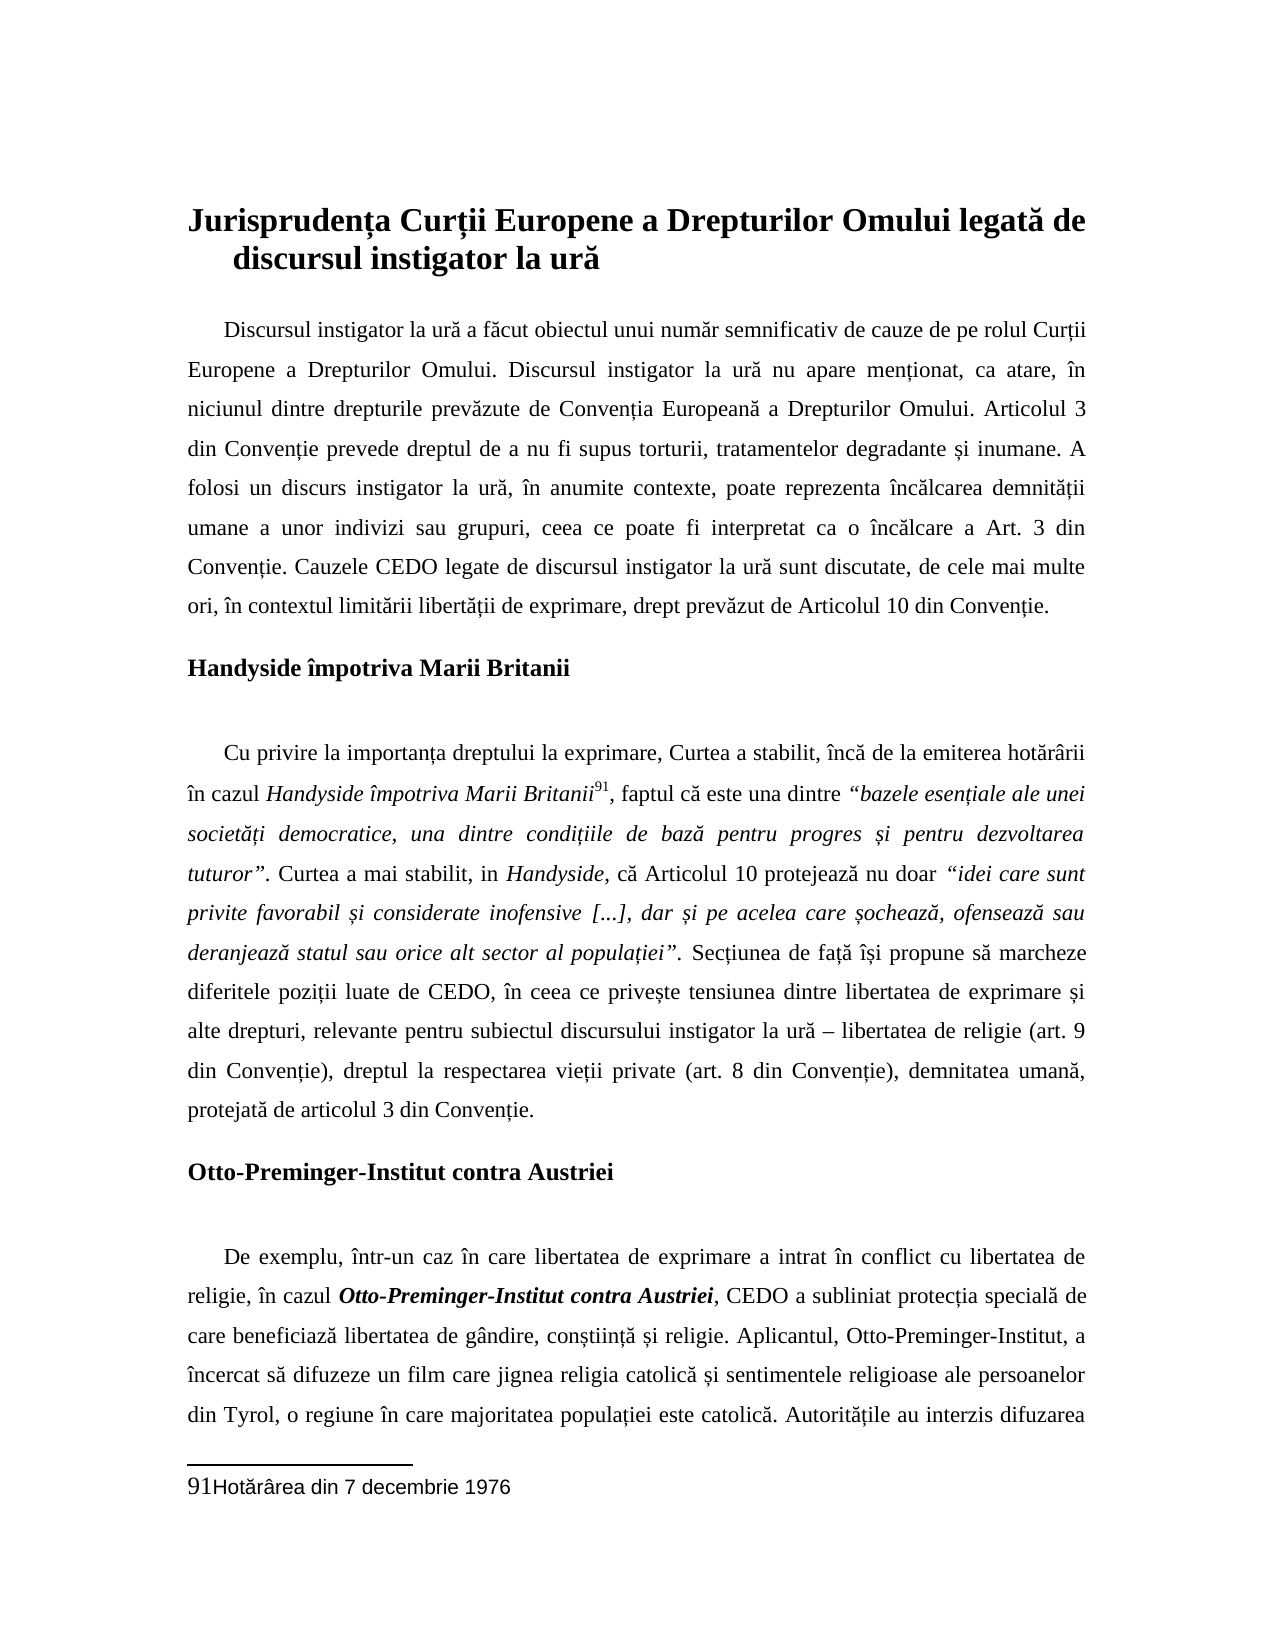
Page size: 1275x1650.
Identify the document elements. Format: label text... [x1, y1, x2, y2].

subtitle Jurisprudența Curții Europene a Drepturilor Omului legată de discursul instigator la ură [187, 200, 1087, 277]
text De exemplu, într-un caz în care libertatea de exprimare a intrat în conflict cu libertatea de religie, în cazul Otto-Preminger-Institut contra Austriei, CEDO a subliniat protecția specială de care beneficiază libertatea de gândire, conștiință și religie. Aplicantul, Otto-Preminger-Institut, a încercat să difuzeze un film care jignea religia catolică și sentimentele religioase ale persoanelor din Tyrol, o regiune în care majoritatea populației este catolică. Autoritățile au interzis difuzarea [187, 1243, 1087, 1427]
subtitle Otto-Preminger-Institut contra Austriei [187, 1157, 1087, 1186]
text Hotărârea din 7 decembrie 1976 [187, 1471, 1087, 1500]
subtitle Handyside împotriva Marii Britanii [187, 653, 1087, 682]
text Discursul instigator la ură a făcut obiectul unui număr semnificativ de cauze de pe rolul Curții Europene a Drepturilor Omului. Discursul instigator la ură nu apare menționat, ca atare, în niciunul dintre drepturile prevăzute de Convenția Europeană a Drepturilor Omului. Articolul 3 din Convenție prevede dreptul de a nu fi supus torturii, tratamentelor degradante și inumane. A folosi un discurs instigator la ură, în anumite contexte, poate reprezenta încălcarea demnității umane a unor indivizi sau grupuri, ceea ce poate fi interpretat ca o încălcare a Art. 3 din Convenție. Cauzele CEDO legate de discursul instigator la ură sunt discutate, de cele mai multe ori, în contextul limitării libertății de exprimare, drept prevăzut de Articolul 10 din Convenție. [187, 316, 1087, 619]
text Cu privire la importanța dreptului la exprimare, Curtea a stabilit, încă de la emiterea hotărârii în cazul Handyside împotriva Marii Britanii, faptul că este una dintre “bazele esențiale ale unei societăți democratice, una dintre condițiile de bază pentru progres și pentru dezvoltarea tuturor”. Curtea a mai stabilit, in Handyside, că Articolul 10 protejează nu doar “idei care sunt privite favorabil și considerate inofensive [...], dar și pe acelea care șochează, ofensează sau deranjează statul sau orice alt sector al populației”. Secțiunea de față își propune să marcheze diferitele poziții luate de CEDO, în ceea ce privește tensiunea dintre libertatea de exprimare și alte drepturi, relevante pentru subiectul discursului instigator la ură – libertatea de religie (art. 9 din Convenție), dreptul la respectarea vieții private (art. 8 din Convenție), demnitatea umană, protejată de articolul 3 din Convenție. [187, 739, 1087, 1123]
